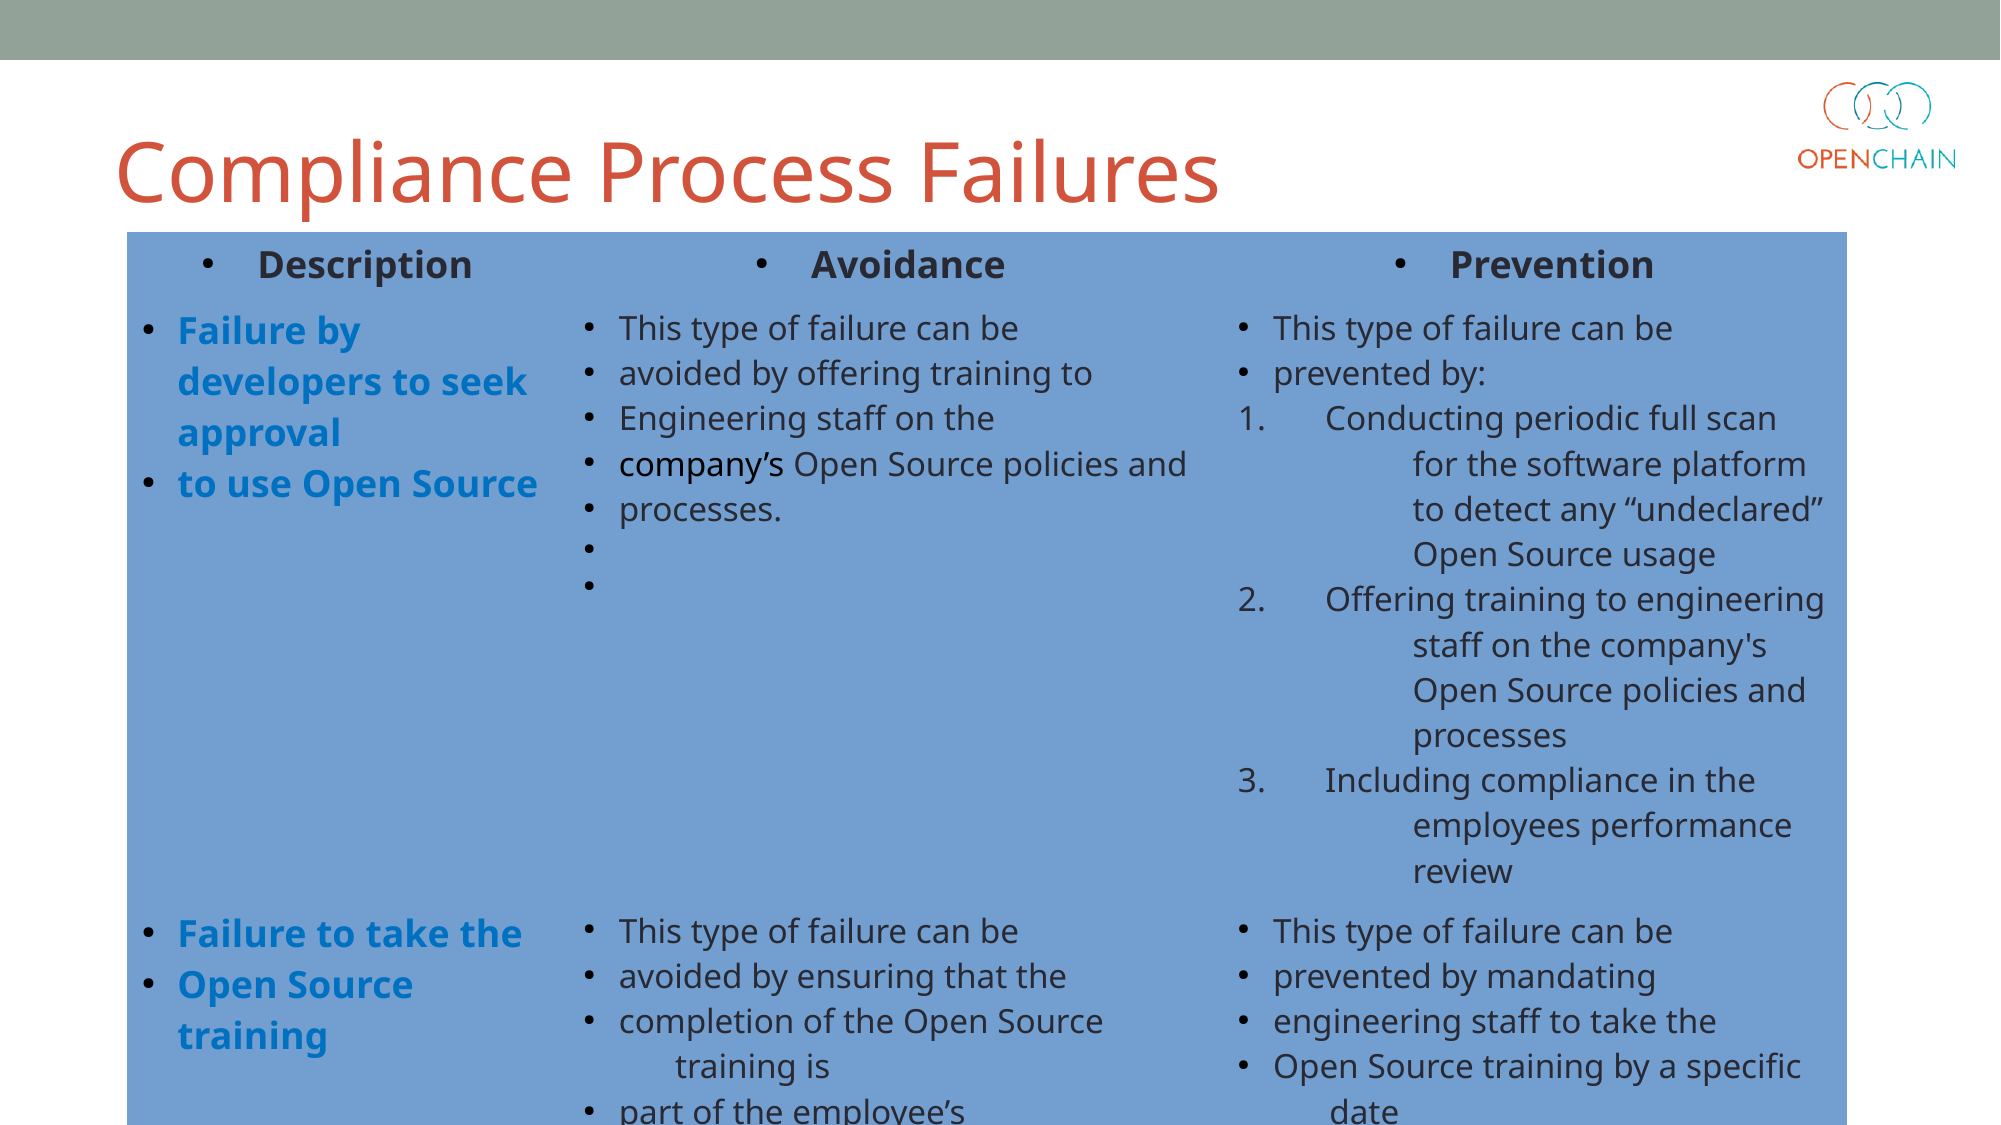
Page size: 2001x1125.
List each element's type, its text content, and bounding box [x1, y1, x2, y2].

table_header Avoidance [568, 232, 1223, 297]
table_cell Failure to take the Open Source training [127, 900, 568, 1125]
table_header Prevention [1223, 232, 1847, 297]
table_cell This type of failure can be prevented by mandating engineering staff to take the Open Source training by a specific date [1223, 900, 1847, 1125]
table_cell This type of failure can be prevented by: Conducting periodic full scan for the software platform to detect any “undeclared” Open Source usage Offering training to engineering staff on the company's Open Source policies and processes Including compliance in the employees performance review [1223, 297, 1847, 900]
table_cell This type of failure can be avoided by offering training to Engineering staff on the company’s Open Source policies and processes. [568, 297, 1223, 900]
table_cell This type of failure can be avoided by ensuring that the completion of the Open Source training is part of the employee’s professional development plan and it is monitored for completion as part of the performance review [568, 900, 1223, 1125]
table_cell Failure by developers to seek approval to use Open Source [127, 297, 568, 900]
text_box Compliance Process Failures [100, 88, 1900, 250]
table_header Description [127, 232, 568, 297]
